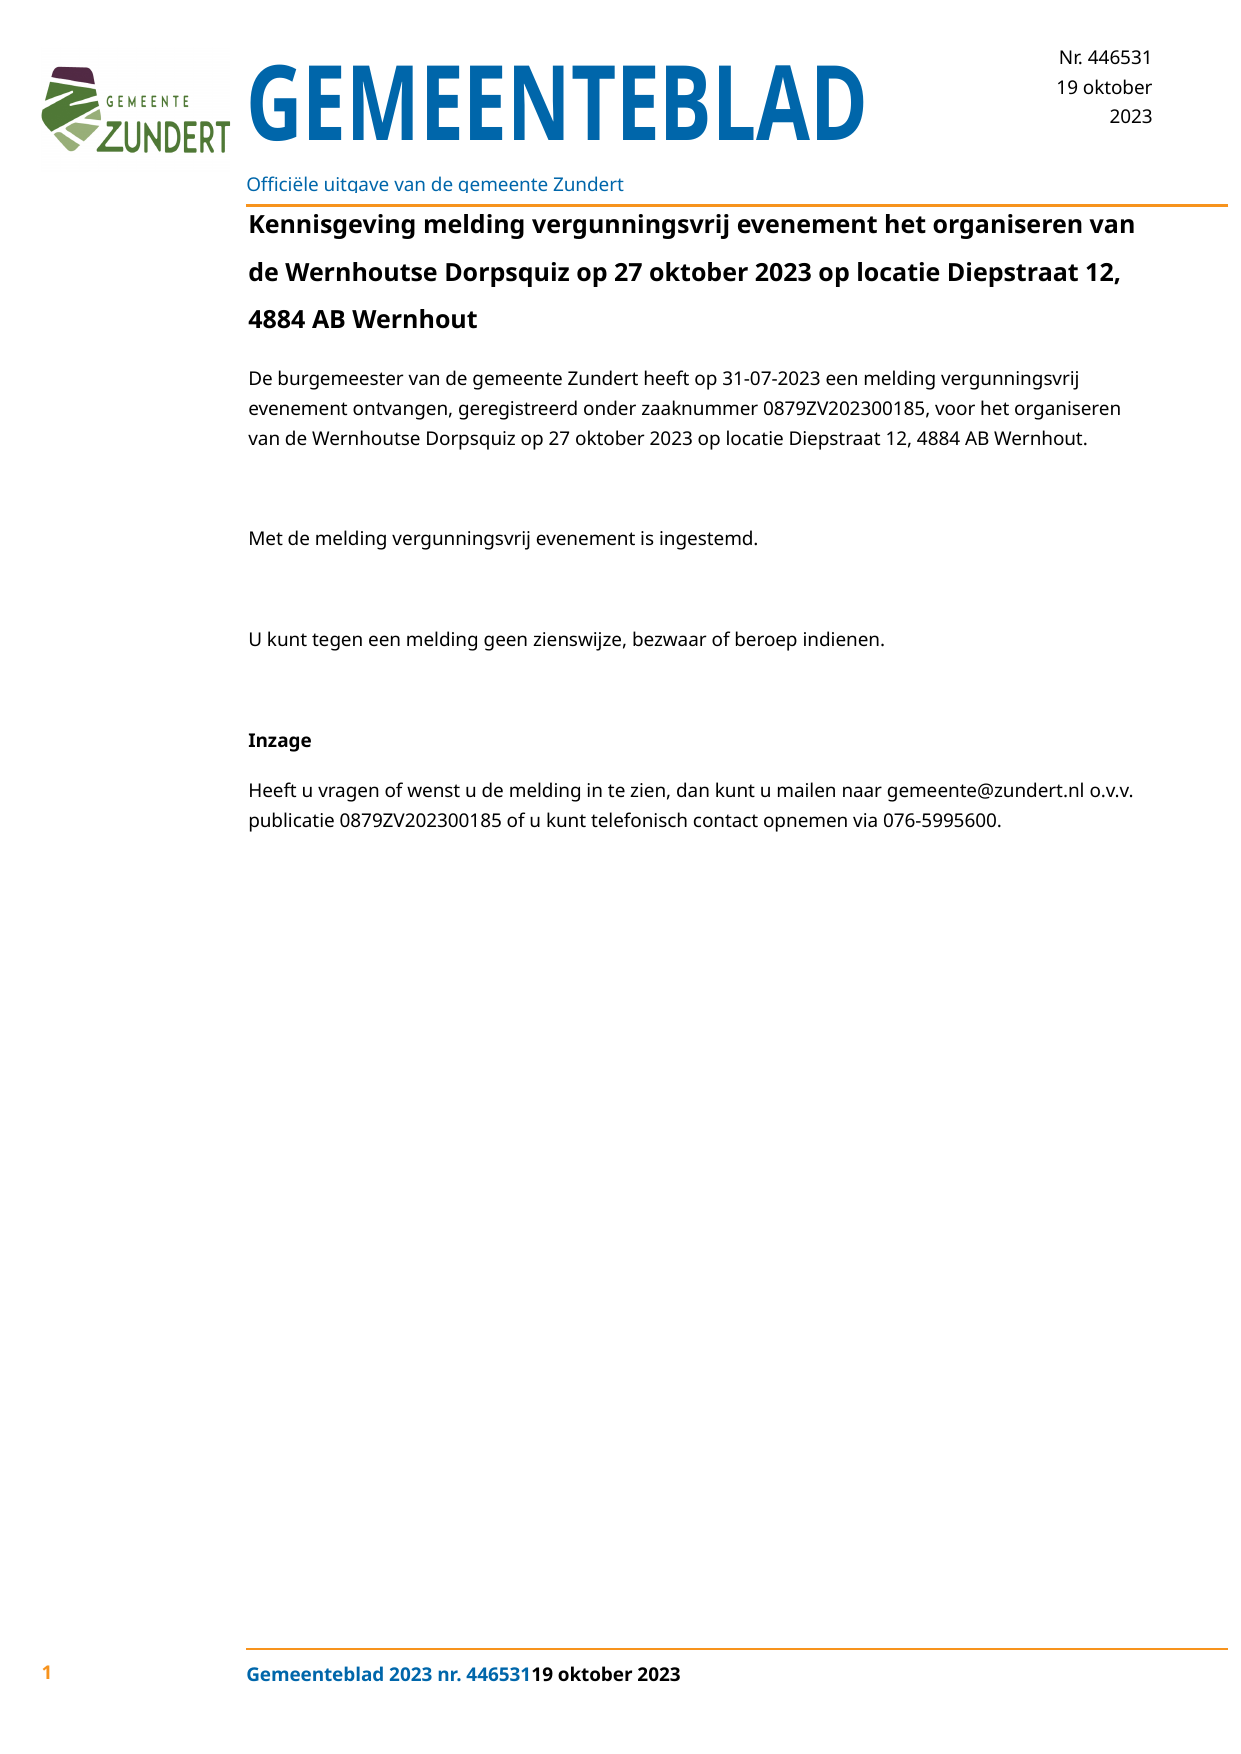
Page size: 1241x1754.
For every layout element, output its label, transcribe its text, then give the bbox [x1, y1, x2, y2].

text Kennisgeving melding vergunningsvrij evenement het organiseren van de Wernhoutse Dorpsquiz op 27 oktober 2023 op locatie Diepstraat 12, 4884 AB Wernhout [248, 207, 1152, 336]
picture [41, 47, 231, 172]
text Heeft u vragen of wenst u de melding in te zien, dan kunt u mailen naar gemeente@zundert.nl o.v.v. publicatie 0879ZV202300185 of u kunt telefonisch contact opnemen via 076-5995600. [248, 778, 1152, 833]
text De burgemeester van de gemeente Zundert heeft op 31-07-2023 een melding vergunningsvrij evenement ontvangen, geregistreerd onder zaaknummer 0879ZV202300185, voor het organiseren van de Wernhoutse Dorpsquiz op 27 oktober 2023 op locatie Diepstraat 12, 4884 AB Wernhout. [248, 366, 1152, 450]
text U kunt tegen een melding geen zienswijze, bezwaar of beroep indienen. [248, 626, 1152, 652]
text Met de melding vergunningsvrij evenement is ingestemd. [248, 526, 1152, 551]
text Inzage [248, 727, 1152, 753]
